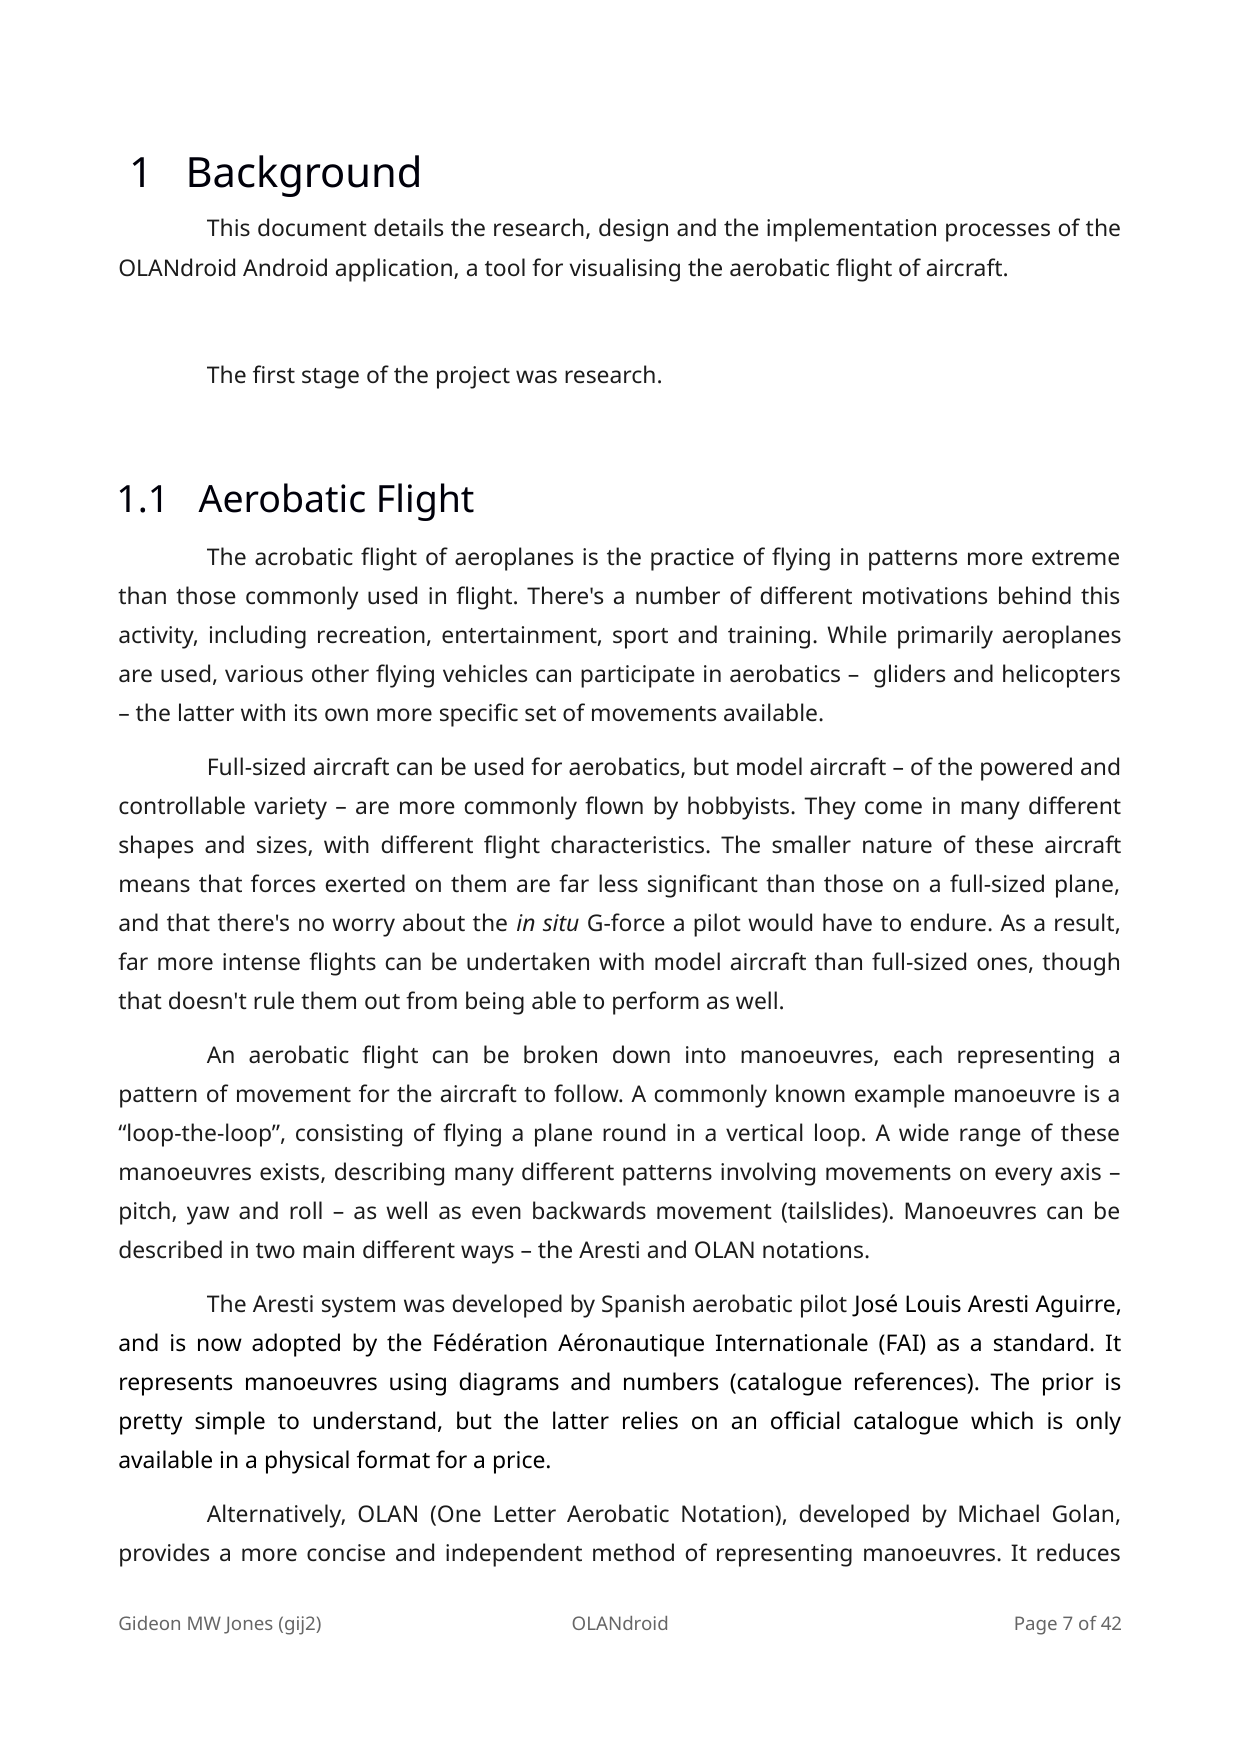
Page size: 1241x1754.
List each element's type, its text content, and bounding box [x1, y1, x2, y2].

text An aerobatic flight can be broken down into manoeuvres, each representing a pattern of movement for the aircraft to follow. A commonly known example manoeuvre is a “loop-the-loop”, consisting of flying a plane round in a vertical loop. A wide range of these manoeuvres exists, describing many different patterns involving movements on every axis – pitch, yaw and roll – as well as even backwards movement (tailslides). Manoeuvres can be described in two main different ways – the Aresti and OLAN notations. [118, 1039, 1122, 1265]
subtitle Background [118, 143, 1122, 200]
text Alternatively, OLAN (One Letter Aerobatic Notation), developed by Michael Golan, provides a more concise and independent method of representing manoeuvres. It reduces [118, 1498, 1122, 1568]
subtitle Aerobatic Flight [106, 472, 1122, 523]
text The first stage of the project was research. [118, 359, 1122, 390]
text Full-sized aircraft can be used for aerobatics, but model aircraft – of the powered and controllable variety – are more commonly flown by hobbyists. They come in many different shapes and sizes, with different flight characteristics. The smaller nature of these aircraft means that forces exerted on them are far less significant than those on a full-sized plane, and that there's no worry about the in situ G-force a pilot would have to endure. As a result, far more intense flights can be undertaken with model aircraft than full-sized ones, though that doesn't rule them out from being able to perform as well. [118, 751, 1122, 1016]
text The acrobatic flight of aeroplanes is the practice of flying in patterns more extreme than those commonly used in flight. There's a number of different motivations behind this activity, including recreation, entertainment, sport and training. While primarily aeroplanes are used, various other flying vehicles can participate in aerobatics – gliders and helicopters – the latter with its own more specific set of movements available. [118, 541, 1122, 728]
text This document details the research, design and the implementation processes of the OLANdroid Android application, a tool for visualising the aerobatic flight of aircraft. [118, 212, 1122, 283]
text The Aresti system was developed by Spanish aerobatic pilot José Louis Aresti Aguirre, and is now adopted by the Fédération Aéronautique Internationale (FAI) as a standard. It represents manoeuvres using diagrams and numbers (catalogue references). The prior is pretty simple to understand, but the latter relies on an official catalogue which is only available in a physical format for a price. [118, 1288, 1122, 1475]
